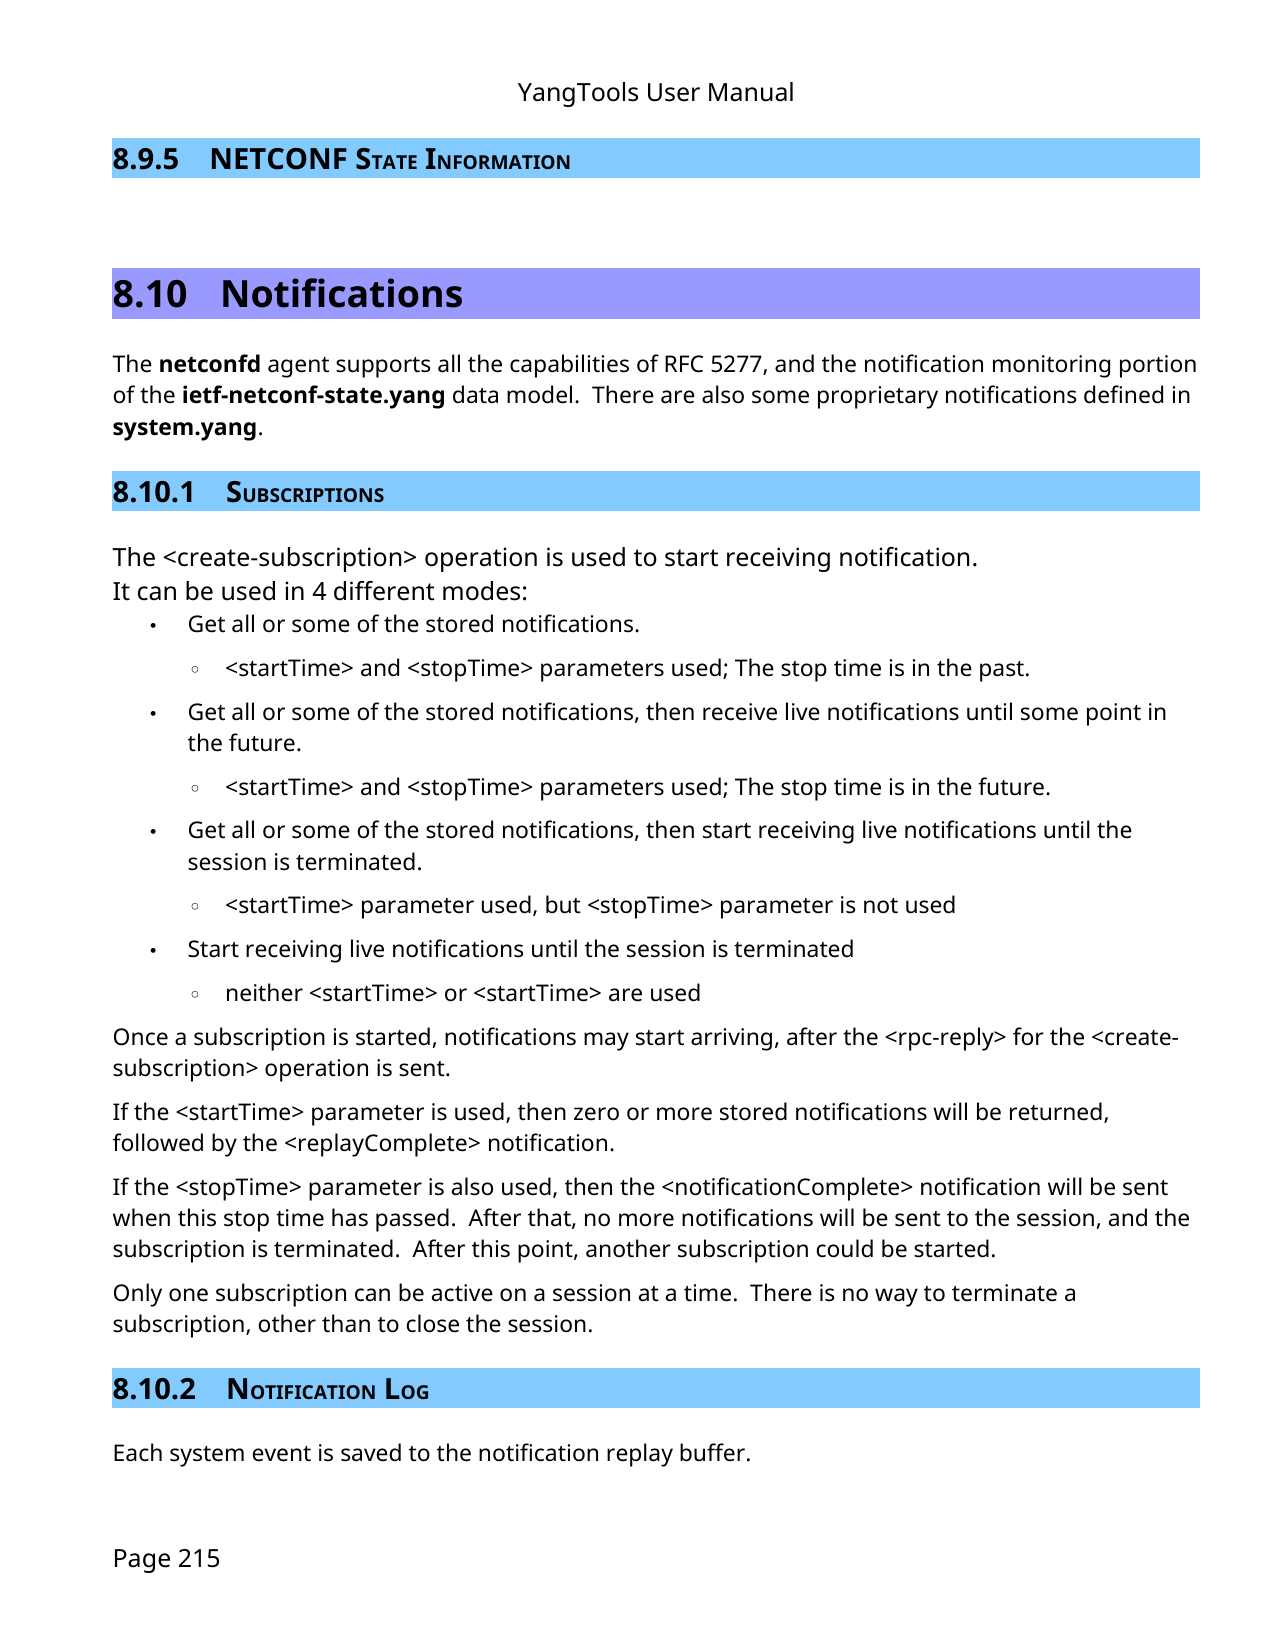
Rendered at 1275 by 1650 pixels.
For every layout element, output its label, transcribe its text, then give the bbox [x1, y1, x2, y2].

list Get all or some of the stored notifications, then receive live notifications until some point in the future. [150, 695, 1200, 758]
text The netconfd agent supports all the capabilities of RFC 5277, and the notification monitoring portion of the ietf-netconf-state.yang data model. There are also some proprietary notifications defined in system.yang. [112, 348, 1200, 442]
subtitle NETCONF State Information [112, 138, 1200, 178]
subtitle Notifications [112, 268, 1200, 319]
text The <create-subscription> operation is used to start receiving notification. [112, 540, 1200, 574]
text Each system event is saved to the notification replay buffer. [112, 1437, 1200, 1468]
text Once a subscription is started, notifications may start arriving, after the <rpc-reply> for the <create-subscription> operation is sent. [112, 1020, 1200, 1083]
list <startTime> and <stopTime> parameters used; The stop time is in the past. [187, 652, 1200, 683]
list neither <startTime> or <startTime> are used [187, 977, 1200, 1008]
list <startTime> and <stopTime> parameters used; The stop time is in the future. [187, 770, 1200, 802]
list Start receiving live notifications until the session is terminated [150, 933, 1200, 964]
list <startTime> parameter used, but <stopTime> parameter is not used [187, 889, 1200, 920]
list Get all or some of the stored notifications. [150, 608, 1200, 639]
subtitle Subscriptions [112, 471, 1200, 511]
text It can be used in 4 different modes: [112, 574, 1200, 608]
list Get all or some of the stored notifications, then start receiving live notifications until the session is terminated. [150, 814, 1200, 877]
text If the <startTime> parameter is used, then zero or more stored notifications will be returned, followed by the <replayComplete> notification. [112, 1095, 1200, 1158]
subtitle Notification Log [112, 1368, 1200, 1408]
text If the <stopTime> parameter is also used, then the <notificationComplete> notification will be sent when this stop time has passed. After that, no more notifications will be sent to the session, and the subscription is terminated. After this point, another subscription could be started. [112, 1170, 1200, 1264]
text Only one subscription can be active on a session at a time. There is no way to terminate a subscription, other than to close the session. [112, 1277, 1200, 1339]
